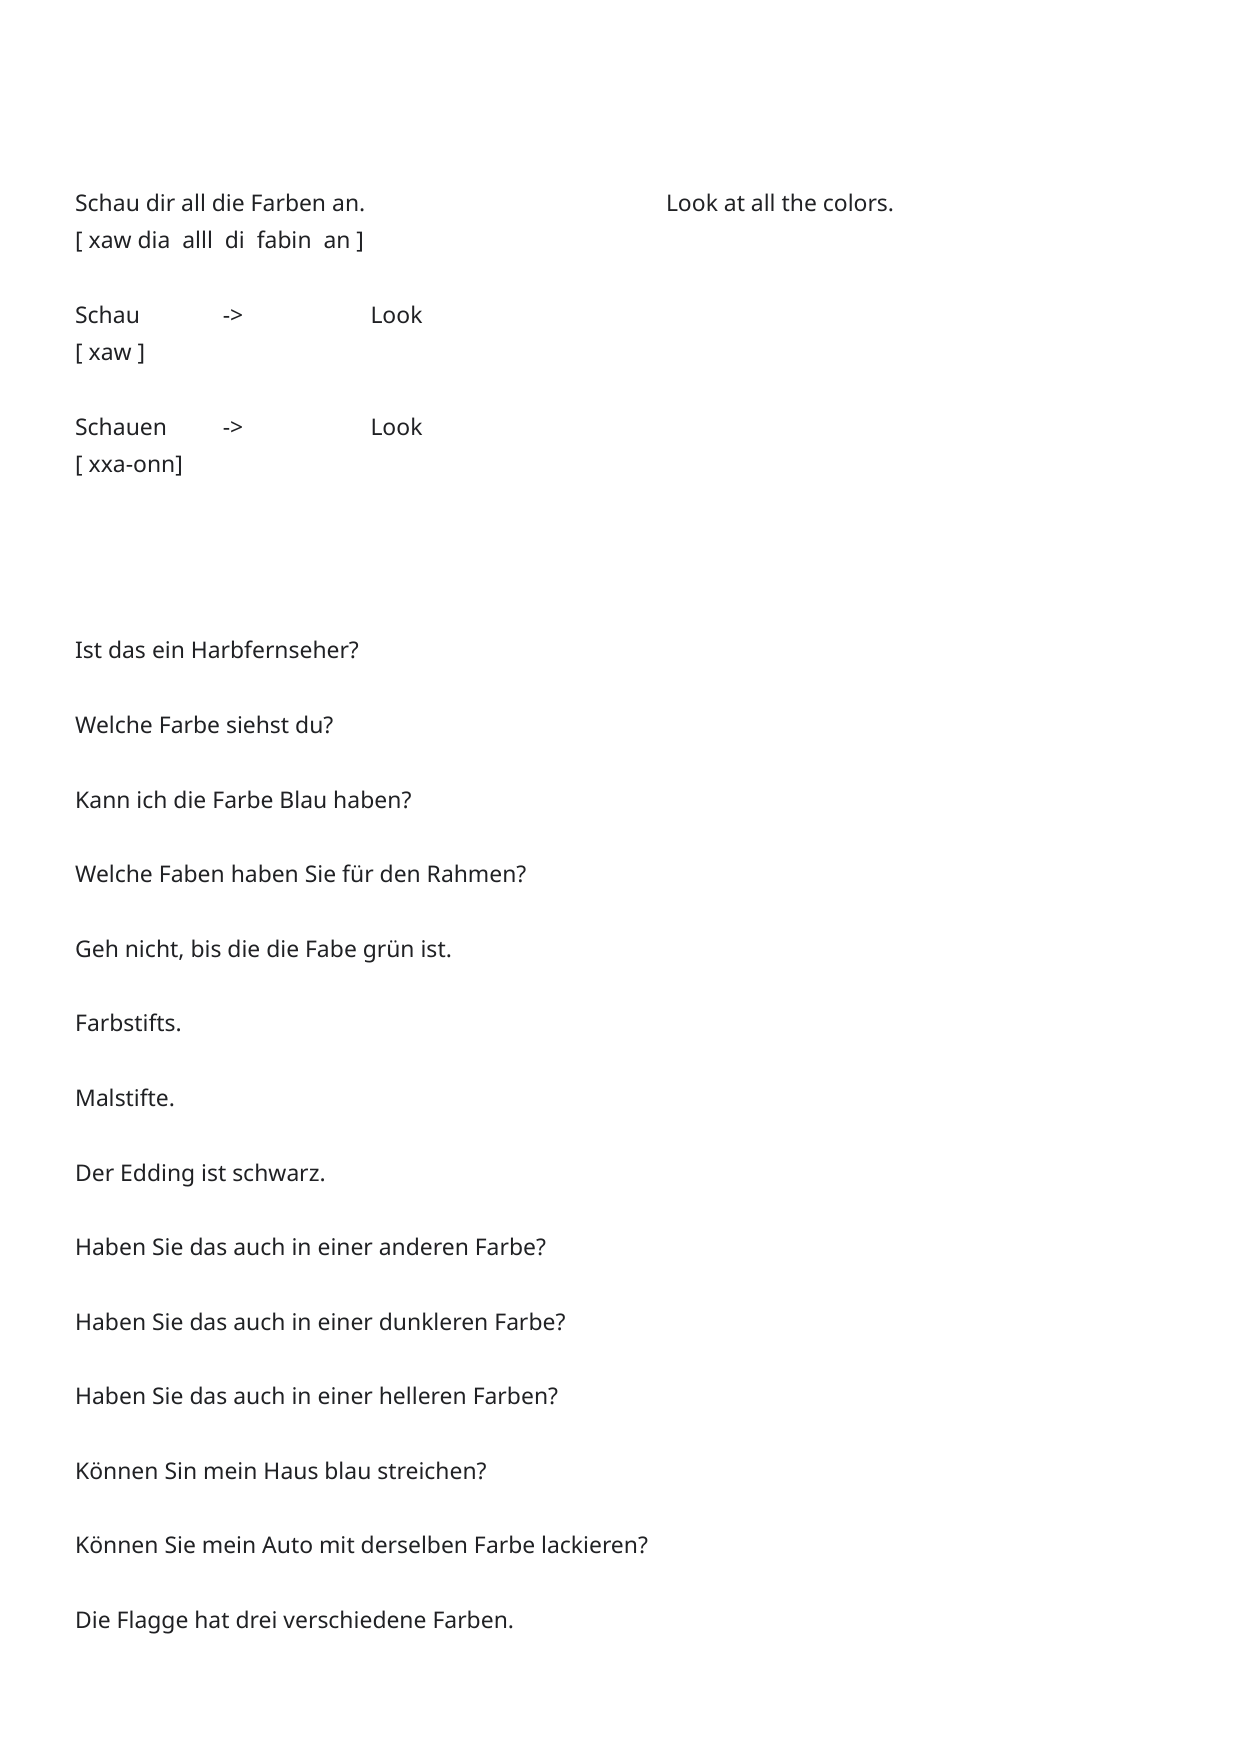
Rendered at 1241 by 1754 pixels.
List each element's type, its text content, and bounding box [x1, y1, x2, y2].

text Welche Farbe siehst du? [75, 709, 1165, 740]
text Können Sin mein Haus blau streichen? [75, 1455, 1165, 1486]
text Der Edding ist schwarz. [75, 1156, 1165, 1188]
text Haben Sie das auch in einer helleren Farben? [75, 1380, 1165, 1411]
text Haben Sie das auch in einer dunkleren Farbe? [75, 1306, 1165, 1337]
text Die Flagge hat drei verschiedene Farben. [75, 1604, 1165, 1635]
text Geh nicht, bis die die Fabe grün ist. [75, 933, 1165, 964]
text [ xxa-onn] [75, 448, 1165, 479]
text Können Sie mein Auto mit derselben Farbe lackieren? [75, 1529, 1165, 1561]
text Farbstifts. [75, 1007, 1165, 1038]
text Schau dir all die Farben an. Look at all the colors. [75, 187, 1165, 218]
text [ xaw dia alll di fabin an ] [75, 224, 1165, 255]
text Malstifte. [75, 1082, 1165, 1113]
text [ xaw ] [75, 336, 1165, 367]
text Schau -> Look [75, 299, 1165, 330]
text Schauen -> Look [75, 411, 1165, 442]
text Ist das ein Harbfernseher? [75, 634, 1165, 666]
text Haben Sie das auch in einer anderen Farbe? [75, 1231, 1165, 1262]
text Welche Faben haben Sie für den Rahmen? [75, 858, 1165, 889]
text Kann ich die Farbe Blau haben? [75, 783, 1165, 815]
